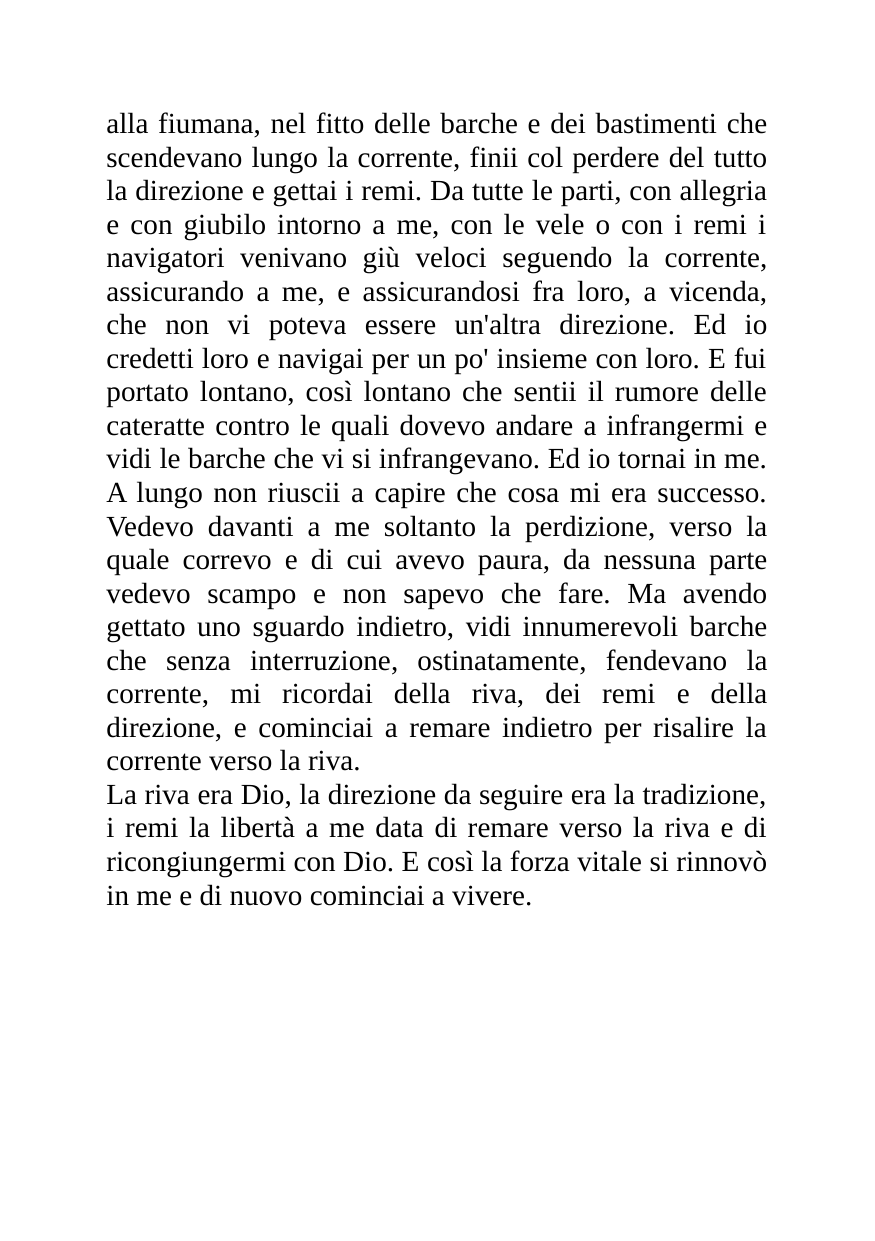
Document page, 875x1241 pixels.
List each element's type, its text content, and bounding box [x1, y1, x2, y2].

text alla fiumana, nel fitto delle barche e dei bastimenti che scendevano lungo la corrente, finii col perdere del tutto la direzione e gettai i remi. Da tutte le parti, con allegria e con giubilo intorno a me, con le vele o con i remi i navigatori venivano giù veloci seguendo la corrente, assicurando a me, e assicurandosi fra loro, a vicenda, che non vi poteva essere un'altra direzione. Ed io credetti loro e navigai per un po' insieme con loro. E fui portato lontano, così lontano che sentii il rumore delle cateratte contro le quali dovevo andare a infrangermi e vidi le barche che vi si infrangevano. Ed io tornai in me. A lungo non riuscii a capire che cosa mi era successo. Vedevo davanti a me soltanto la perdizione, verso la quale correvo e di cui avevo paura, da nessuna parte vedevo scampo e non sapevo che fare. Ma avendo gettato uno sguardo indietro, vidi innumerevoli barche che senza interruzione, ostinatamente, fendevano la corrente, mi ricordai della riva, dei remi e della direzione, e cominciai a remare indietro per risalire la corrente verso la riva. [106, 106, 768, 777]
text La riva era Dio, la direzione da seguire era la tradizione, i remi la libertà a me data di remare verso la riva e di ricongiungermi con Dio. E così la forza vitale si rinnovò in me e di nuovo cominciai a vivere. [106, 777, 768, 911]
